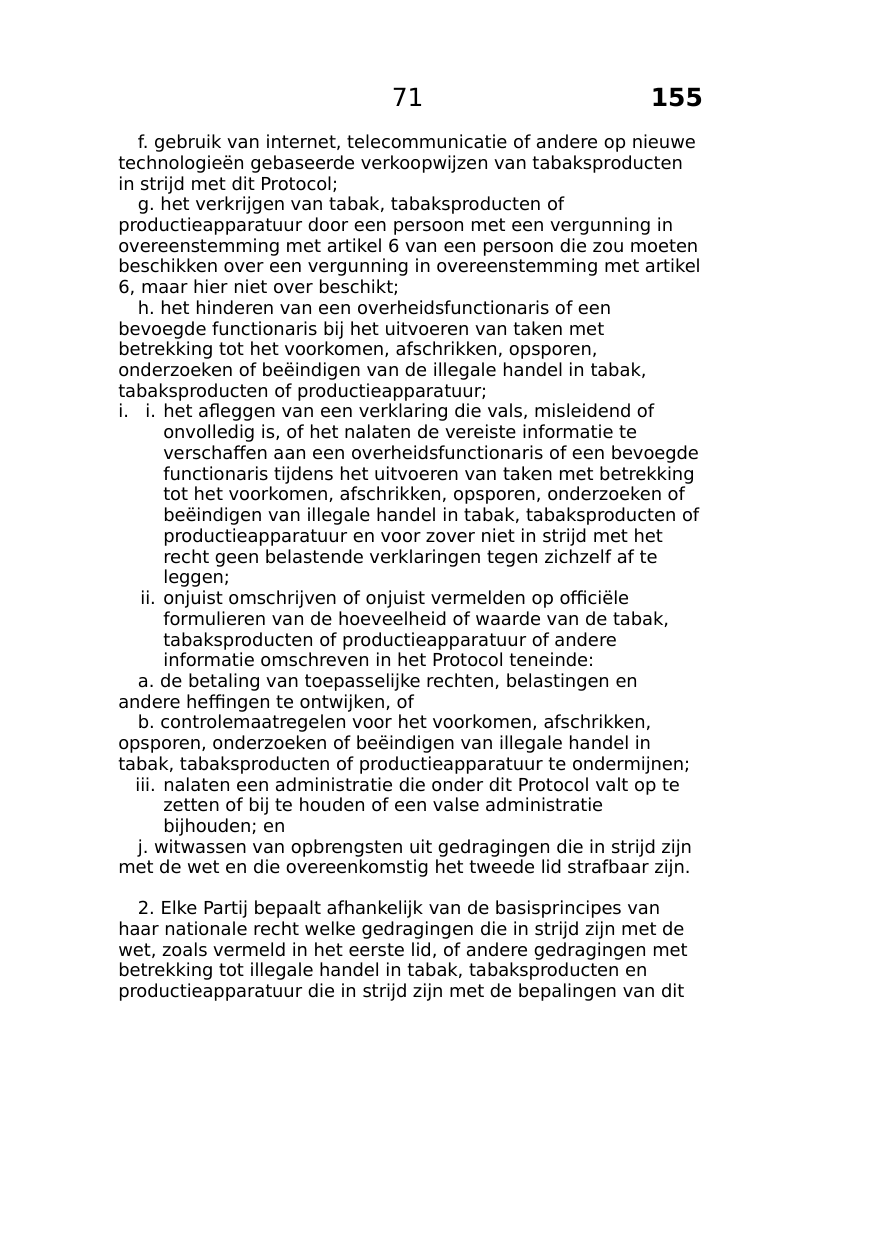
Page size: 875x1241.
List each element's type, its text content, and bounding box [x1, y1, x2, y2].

text h. het hinderen van een overheidsfunctionaris of een bevoegde functionaris bij het uitvoeren van taken met betrekking tot het voorkomen, afschrikken, opsporen, onderzoeken of beëindigen van de illegale handel in tabak, tabaksproducten of productieapparatuur; [118, 298, 703, 401]
text g. het verkrijgen van tabak, tabaksproducten of productieapparatuur door een persoon met een vergunning in overeenstemming met artikel 6 van een persoon die zou moeten beschikken over een vergunning in overeenstemming met artikel 6, maar hier niet over beschikt; [118, 194, 703, 298]
text b. controlemaatregelen voor het voorkomen, afschrikken, opsporen, onderzoeken of beëindigen van illegale handel in tabak, tabaksproducten of productieapparatuur te ondermijnen; [118, 712, 703, 774]
text i. i. het afleggen van een verklaring die vals, misleidend of onvolledig is, of het nalaten de vereiste informatie te verschaffen aan een overheidsfunctionaris of een bevoegde functionaris tijdens het uitvoeren van taken met betrekking tot het voorkomen, afschrikken, opsporen, onderzoeken of beëindigen van illegale handel in tabak, tabaksproducten of productieapparatuur en voor zover niet in strijd met het recht geen belastende verklaringen tegen zichzelf af te leggen; [118, 401, 703, 588]
text 2. Elke Partij bepaalt afhankelijk van de basisprincipes van haar nationale recht welke gedragingen die in strijd zijn met de wet, zoals vermeld in het eerste lid, of andere gedragingen met betrekking tot illegale handel in tabak, tabaksproducten en productieapparatuur die in strijd zijn met de bepalingen van dit [118, 898, 703, 1002]
text f. gebruik van internet, telecommunicatie of andere op nieuwe technologieën gebaseerde verkoopwijzen van tabaksproducten in strijd met dit Protocol; [118, 132, 703, 194]
text iii. nalaten een administratie die onder dit Protocol valt op te zetten of bij te houden of een valse administratie bijhouden; en [118, 774, 703, 837]
text j. witwassen van opbrengsten uit gedragingen die in strijd zijn met de wet en die overeenkomstig het tweede lid strafbaar zijn. [118, 837, 703, 878]
text ii. onjuist omschrijven of onjuist vermelden op officiële formulieren van de hoeveelheid of waarde van de tabak, tabaksproducten of productieapparatuur of andere informatie omschreven in het Protocol teneinde: [118, 588, 703, 671]
text a. de betaling van toepasselijke rechten, belastingen en andere heffingen te ontwijken, of [118, 671, 703, 712]
